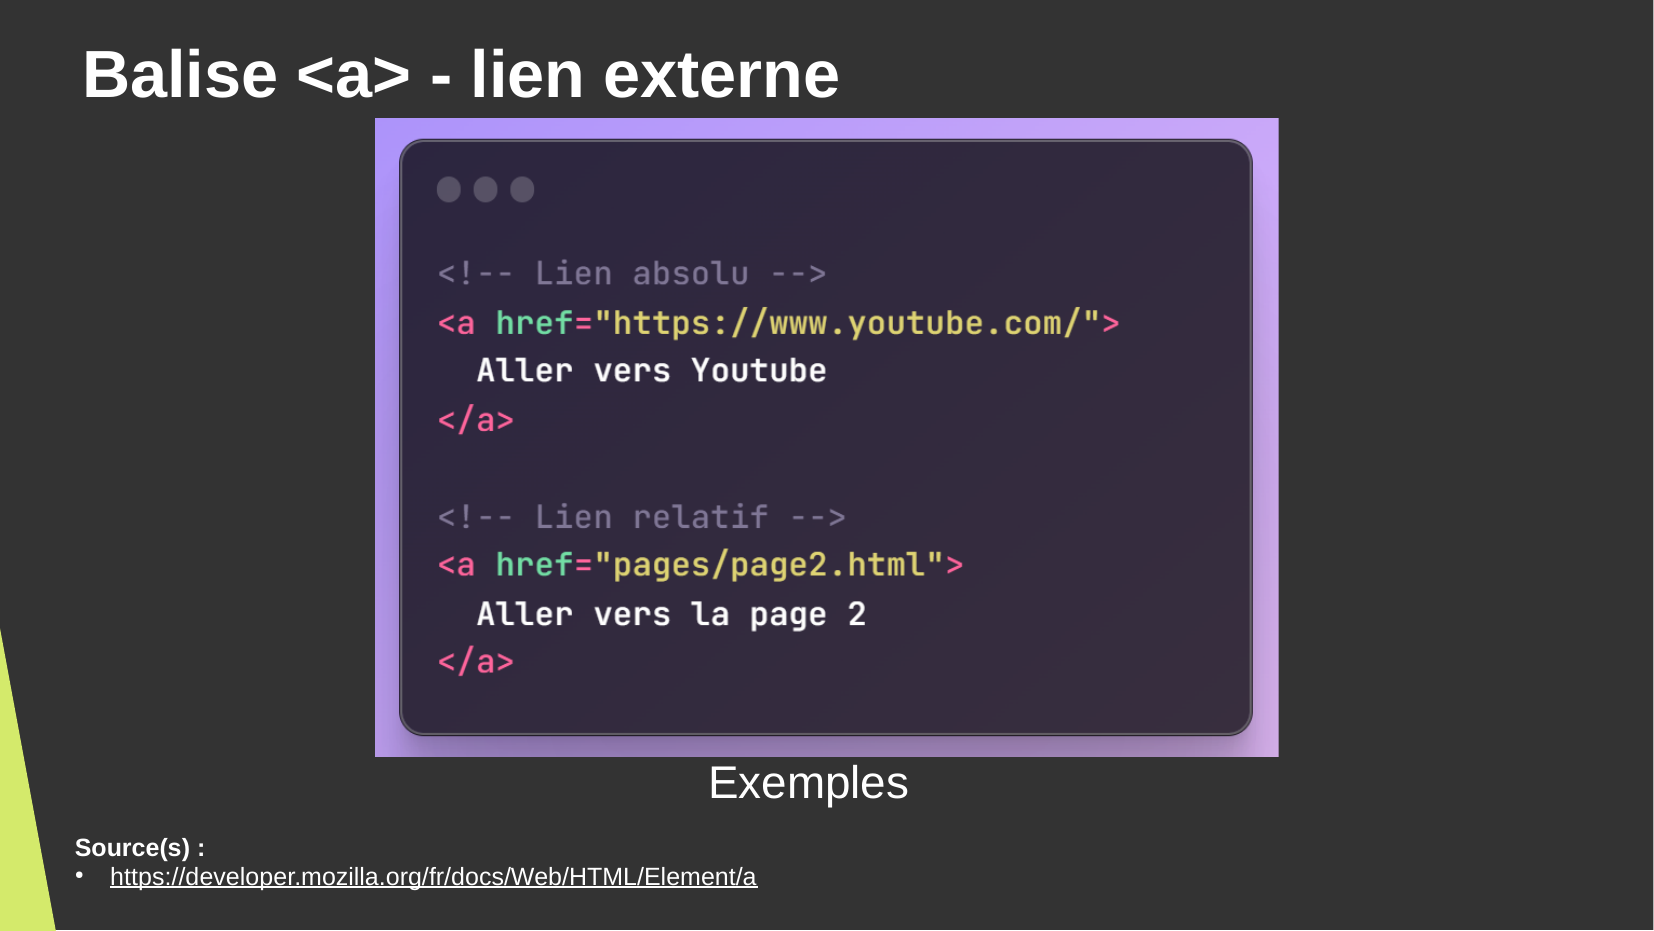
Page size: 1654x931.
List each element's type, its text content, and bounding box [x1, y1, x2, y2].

picture [375, 118, 1279, 750]
title Balise <a> - lien externe [82, 37, 1571, 114]
text_box Exemples [23, 750, 1595, 817]
text_box Source(s) : https://developer.mozilla.org/fr/docs/Web/HTML/Element/a [60, 826, 1546, 931]
text_box [0, 628, 56, 931]
